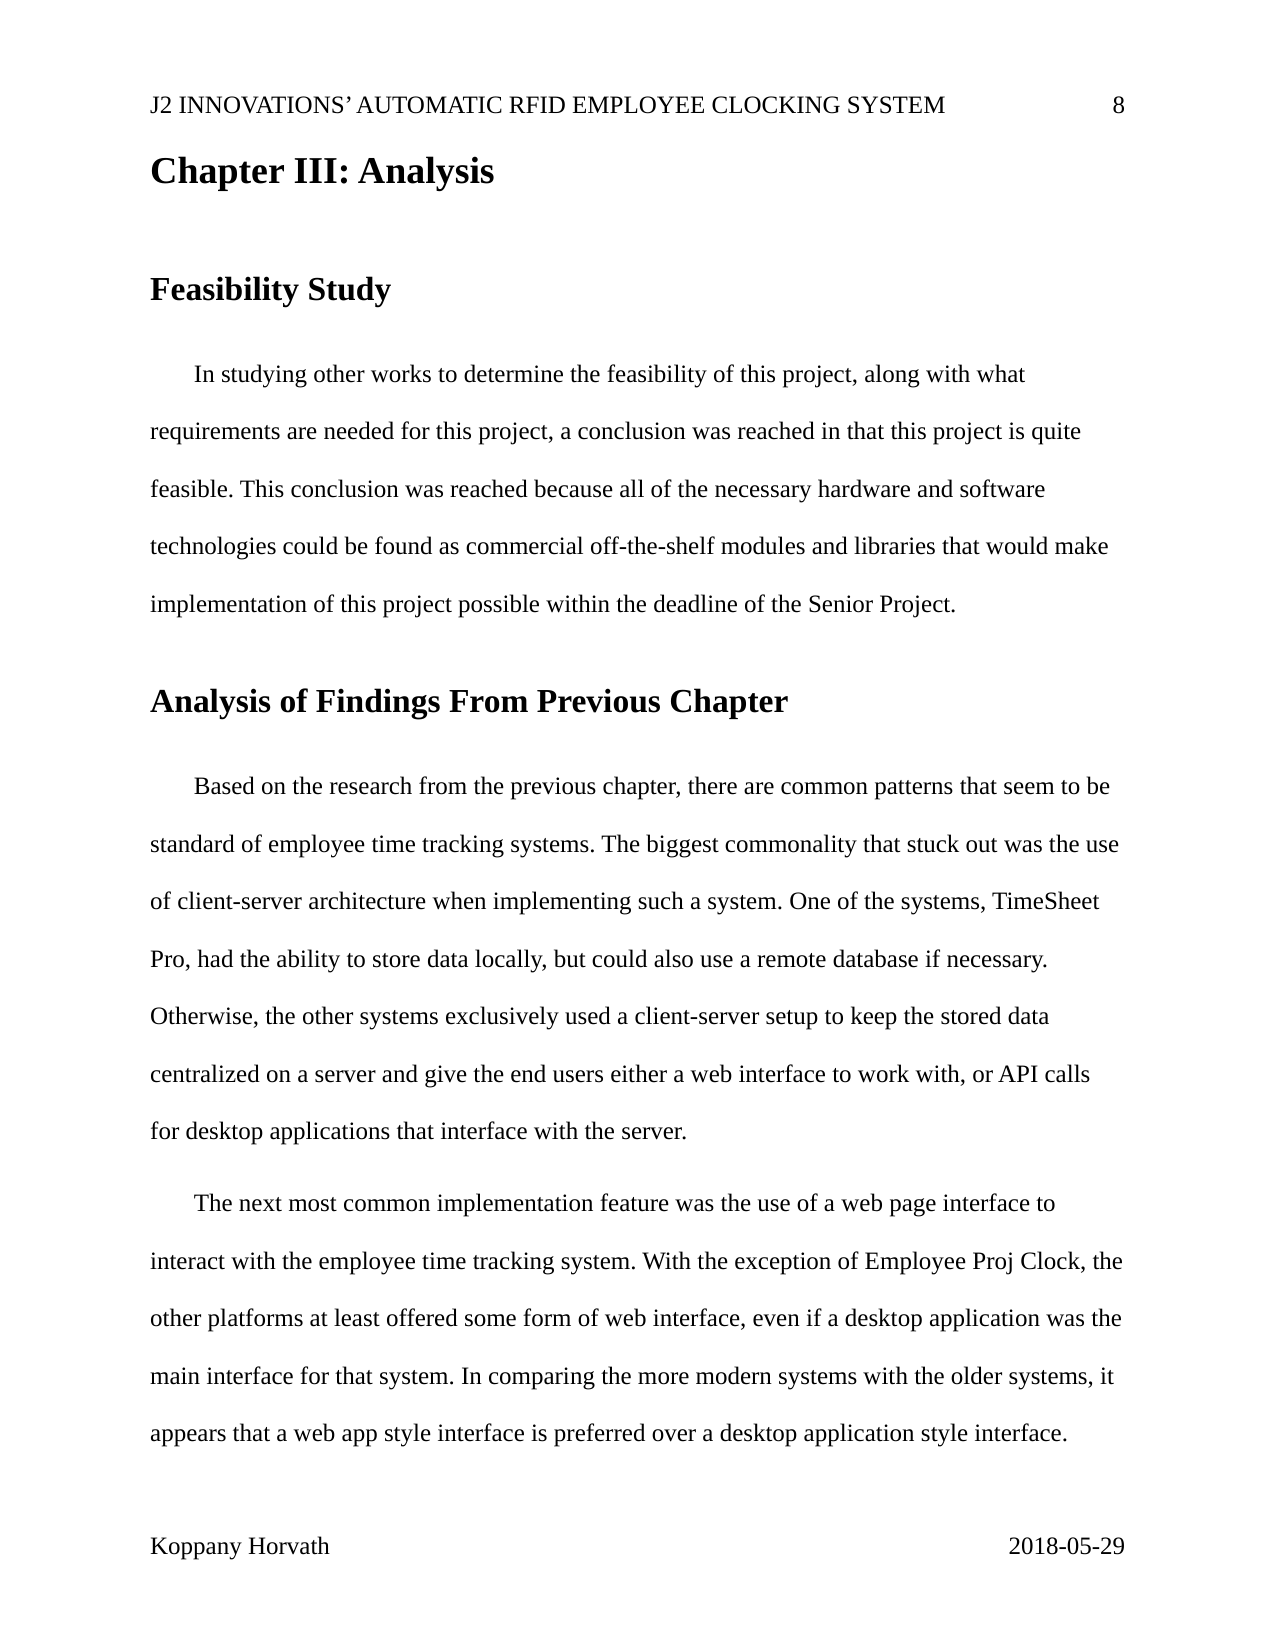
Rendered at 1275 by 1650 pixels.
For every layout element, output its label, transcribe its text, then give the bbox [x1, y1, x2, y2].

text Based on the research from the previous chapter, there are common patterns that seem to be standard of employee time tracking systems. The biggest commonality that stuck out was the use of client-server architecture when implementing such a system. One of the systems, TimeSheet Pro, had the ability to store data locally, but could also use a remote database if necessary. Otherwise, the other systems exclusively used a client-server setup to keep the stored data centralized on a server and give the end users either a web interface to work with, or API calls for desktop applications that interface with the server. [150, 771, 1125, 1145]
subtitle Feasibility Study [150, 269, 1125, 307]
text The next most common implementation feature was the use of a web page interface to interact with the employee time tracking system. With the exception of Employee Proj Clock, the other platforms at least offered some form of web interface, even if a desktop application was the main interface for that system. In comparing the more modern systems with the older systems, it appears that a web app style interface is preferred over a desktop application style interface. [150, 1188, 1125, 1447]
text In studying other works to determine the feasibility of this project, along with what requirements are needed for this project, a conclusion was reached in that this project is quite feasible. This conclusion was reached because all of the necessary hardware and software technologies could be found as commercial off-the-shelf modules and libraries that would make implementation of this project possible within the deadline of the Senior Project. [150, 359, 1125, 617]
subtitle Analysis of Findings From Previous Chapter [150, 682, 1125, 720]
subtitle Chapter III: Analysis [150, 148, 1125, 192]
